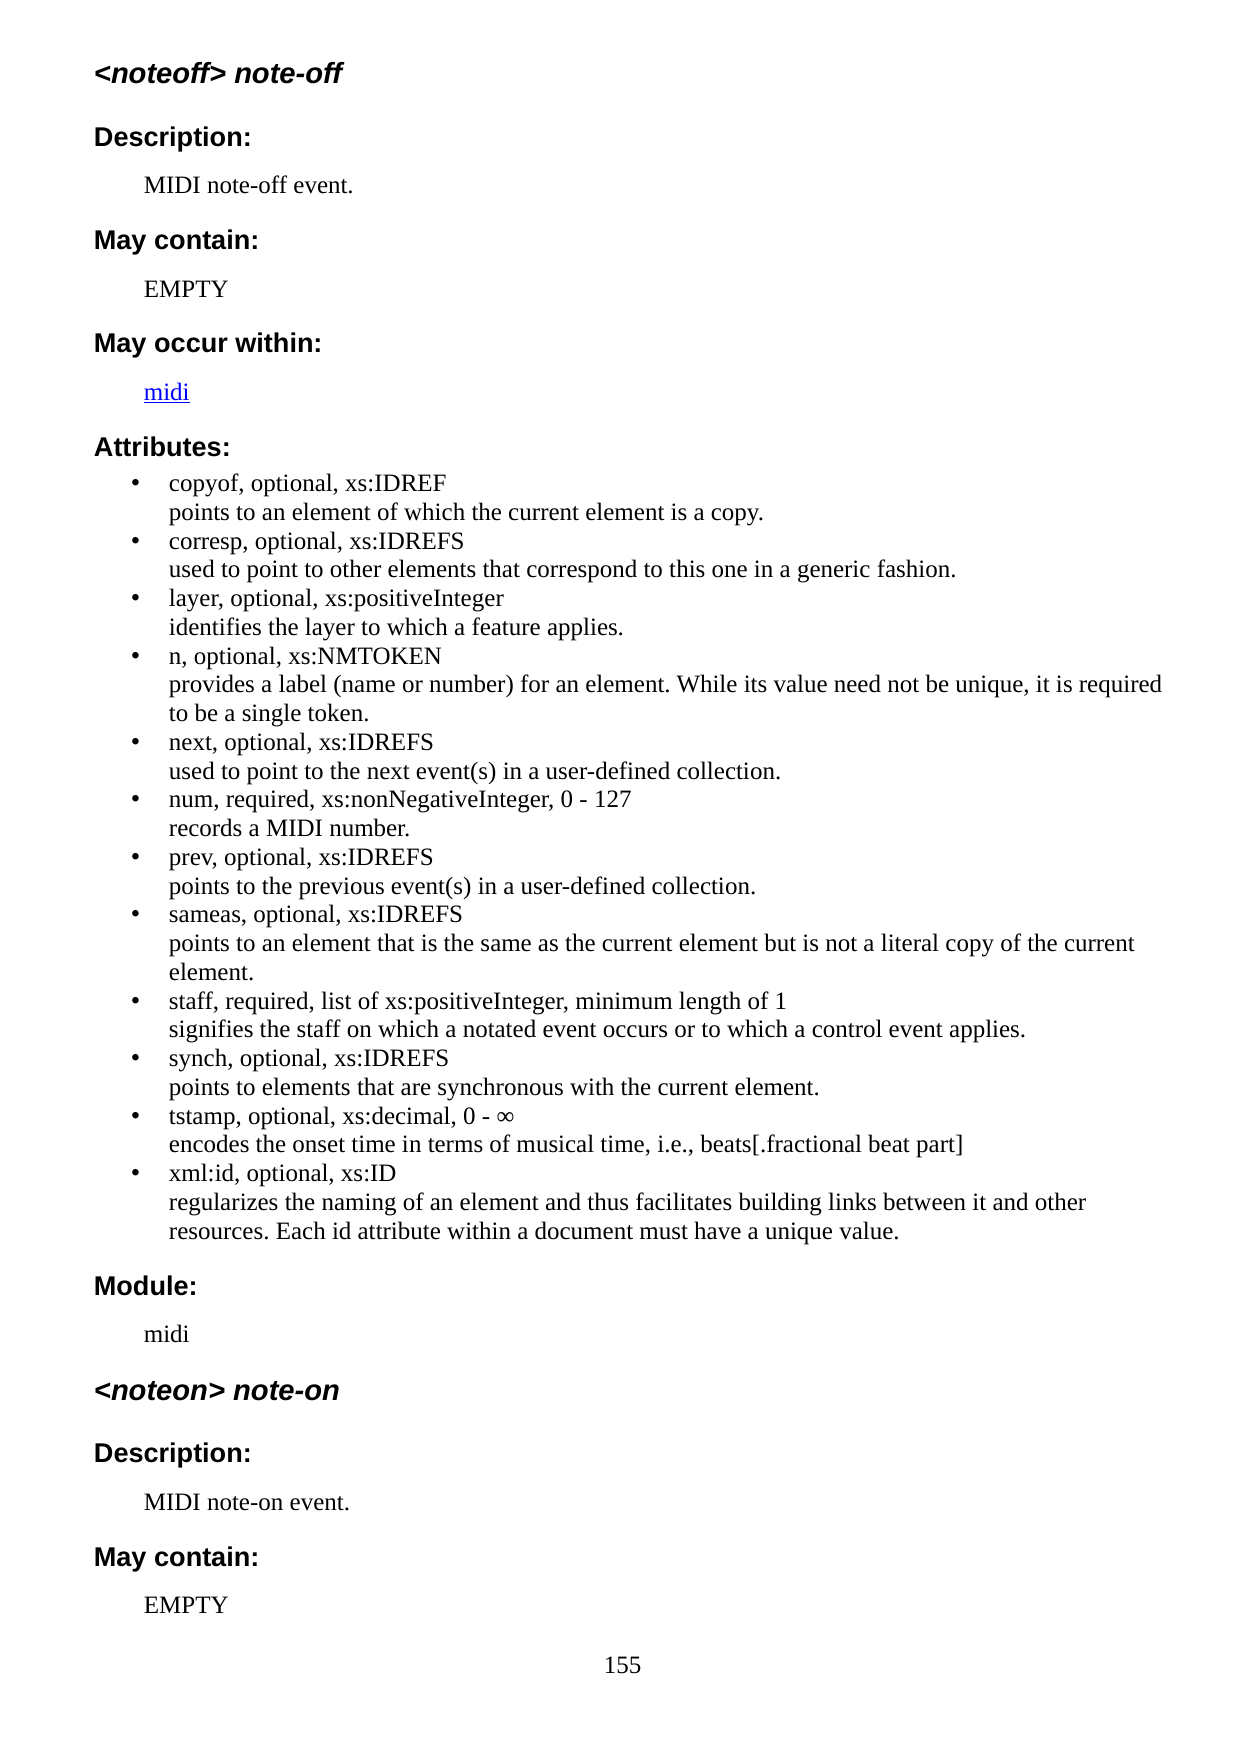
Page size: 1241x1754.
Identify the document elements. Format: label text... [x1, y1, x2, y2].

text EMPTY [94, 1590, 1162, 1619]
subtitle May occur within: [94, 327, 1162, 359]
list corresp, optional, xs:IDREFS used to point to other elements that correspond to this one in a generic fashion. [131, 526, 1162, 583]
text MIDI note-on event. [94, 1487, 1162, 1516]
subtitle <noteoff> note-off [94, 56, 1162, 90]
text midi [94, 377, 1162, 406]
text midi [94, 1319, 1162, 1348]
list staff, required, list of xs:positiveInteger, minimum length of 1 signifies the staff on which a notated event occurs or to which a control event applies. [131, 986, 1162, 1043]
subtitle Description: [94, 1437, 1162, 1469]
list layer, optional, xs:positiveInteger identifies the layer to which a feature applies. [131, 583, 1162, 641]
subtitle Description: [94, 121, 1162, 152]
subtitle May contain: [94, 224, 1162, 256]
list prev, optional, xs:IDREFS points to the previous event(s) in a user-defined collection. [131, 842, 1162, 899]
subtitle <noteon> note-on [94, 1373, 1162, 1406]
list tstamp, optional, xs:decimal, 0 - ∞ encodes the onset time in terms of musical time, i.e., beats[.fractional beat part] [131, 1101, 1162, 1158]
subtitle May contain: [94, 1541, 1162, 1572]
list n, optional, xs:NMTOKEN provides a label (name or number) for an element. While its value need not be unique, it is required to be a single token. [131, 641, 1162, 727]
list num, required, xs:nonNegativeInteger, 0 - 127 records a MIDI number. [131, 784, 1162, 842]
list sameas, optional, xs:IDREFS points to an element that is the same as the current element but is not a literal copy of the current element. [131, 899, 1162, 986]
text MIDI note-off event. [94, 171, 1162, 199]
list next, optional, xs:IDREFS used to point to the next event(s) in a user-defined collection. [131, 727, 1162, 784]
subtitle Module: [94, 1269, 1162, 1301]
list synch, optional, xs:IDREFS points to elements that are synchronous with the current element. [131, 1043, 1162, 1101]
list copyof, optional, xs:IDREF points to an element of which the current element is a copy. [131, 468, 1162, 526]
text EMPTY [94, 274, 1162, 302]
subtitle Attributes: [94, 431, 1162, 462]
list xml:id, optional, xs:ID regularizes the naming of an element and thus facilitates building links between it and other resources. Each id attribute within a document must have a unique value. [131, 1158, 1162, 1244]
